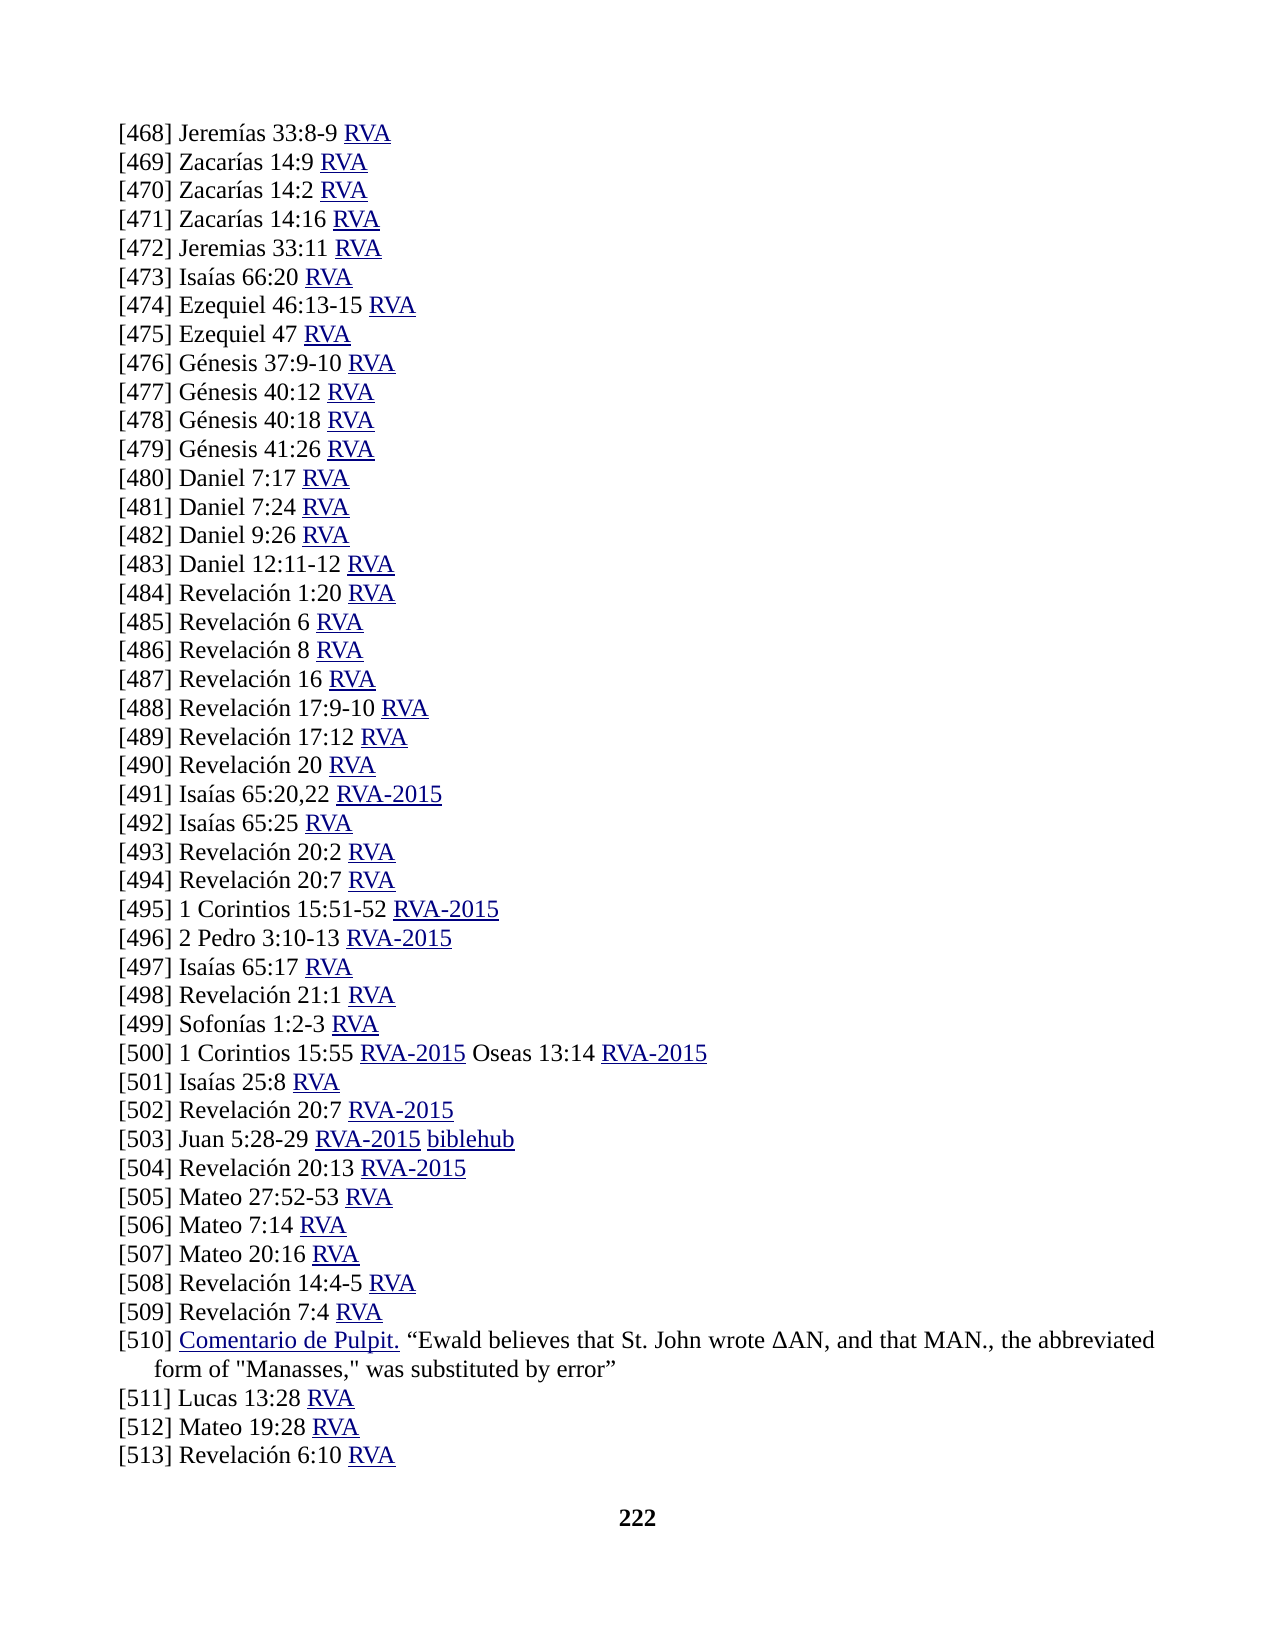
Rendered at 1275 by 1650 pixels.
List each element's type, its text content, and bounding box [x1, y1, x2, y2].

text Juan 5:28-29 RVA-2015 biblehub [118, 1124, 1157, 1153]
text Daniel 7:17 RVA [118, 463, 1157, 492]
text Génesis 40:18 RVA [118, 406, 1157, 434]
text Revelación 17:9-10 RVA [118, 693, 1157, 722]
text Comentario de Pulpit. “Ewald believes that St. John wrote ΔΑΝ, and that MAN., the abbreviated form of "Manasses," was substituted by error” [118, 1326, 1157, 1383]
text Daniel 7:24 RVA [118, 492, 1157, 521]
text Revelación 20:7 RVA [118, 866, 1157, 894]
text Revelación 7:4 RVA [118, 1297, 1157, 1326]
text Zacarías 14:2 RVA [118, 176, 1157, 204]
text 1 Corintios 15:51-52 RVA-2015 [118, 894, 1157, 923]
text 1 Corintios 15:55 RVA-2015 Oseas 13:14 RVA-2015 [118, 1038, 1157, 1067]
text Génesis 41:26 RVA [118, 434, 1157, 463]
text Mateo 19:28 RVA [118, 1412, 1157, 1441]
text Revelación 14:4-5 RVA [118, 1268, 1157, 1297]
text Revelación 17:12 RVA [118, 722, 1157, 751]
text Isaías 65:17 RVA [118, 952, 1157, 981]
text Génesis 37:9-10 RVA [118, 348, 1157, 377]
text Revelación 20:13 RVA-2015 [118, 1153, 1157, 1182]
text Revelación 20:7 RVA-2015 [118, 1096, 1157, 1124]
text Zacarías 14:16 RVA [118, 204, 1157, 233]
text Revelación 6 RVA [118, 607, 1157, 636]
text Isaías 65:25 RVA [118, 808, 1157, 837]
text Sofonías 1:2-3 RVA [118, 1009, 1157, 1038]
text Revelación 20 RVA [118, 751, 1157, 779]
text Daniel 12:11-12 RVA [118, 549, 1157, 578]
text 2 Pedro 3:10-13 RVA-2015 [118, 923, 1157, 952]
text Revelación 1:20 RVA [118, 578, 1157, 607]
text Revelación 20:2 RVA [118, 837, 1157, 866]
text Isaías 66:20 RVA [118, 262, 1157, 291]
text Revelación 16 RVA [118, 664, 1157, 693]
text Isaías 65:20,22 RVA-2015 [118, 779, 1157, 808]
text Génesis 40:12 RVA [118, 377, 1157, 406]
text Mateo 20:16 RVA [118, 1239, 1157, 1268]
text Ezequiel 46:13-15 RVA [118, 291, 1157, 319]
text Lucas 13:28 RVA [118, 1383, 1157, 1412]
text Jeremías 33:8-9 RVA [118, 118, 1157, 147]
text Isaías 25:8 RVA [118, 1067, 1157, 1096]
text Revelación 21:1 RVA [118, 981, 1157, 1009]
text Revelación 6:10 RVA [118, 1441, 1157, 1469]
text Daniel 9:26 RVA [118, 521, 1157, 549]
text Mateo 7:14 RVA [118, 1211, 1157, 1239]
text Zacarías 14:9 RVA [118, 147, 1157, 176]
text Jeremias 33:11 RVA [118, 233, 1157, 262]
text Revelación 8 RVA [118, 636, 1157, 664]
text Mateo 27:52-53 RVA [118, 1182, 1157, 1211]
text Ezequiel 47 RVA [118, 319, 1157, 348]
